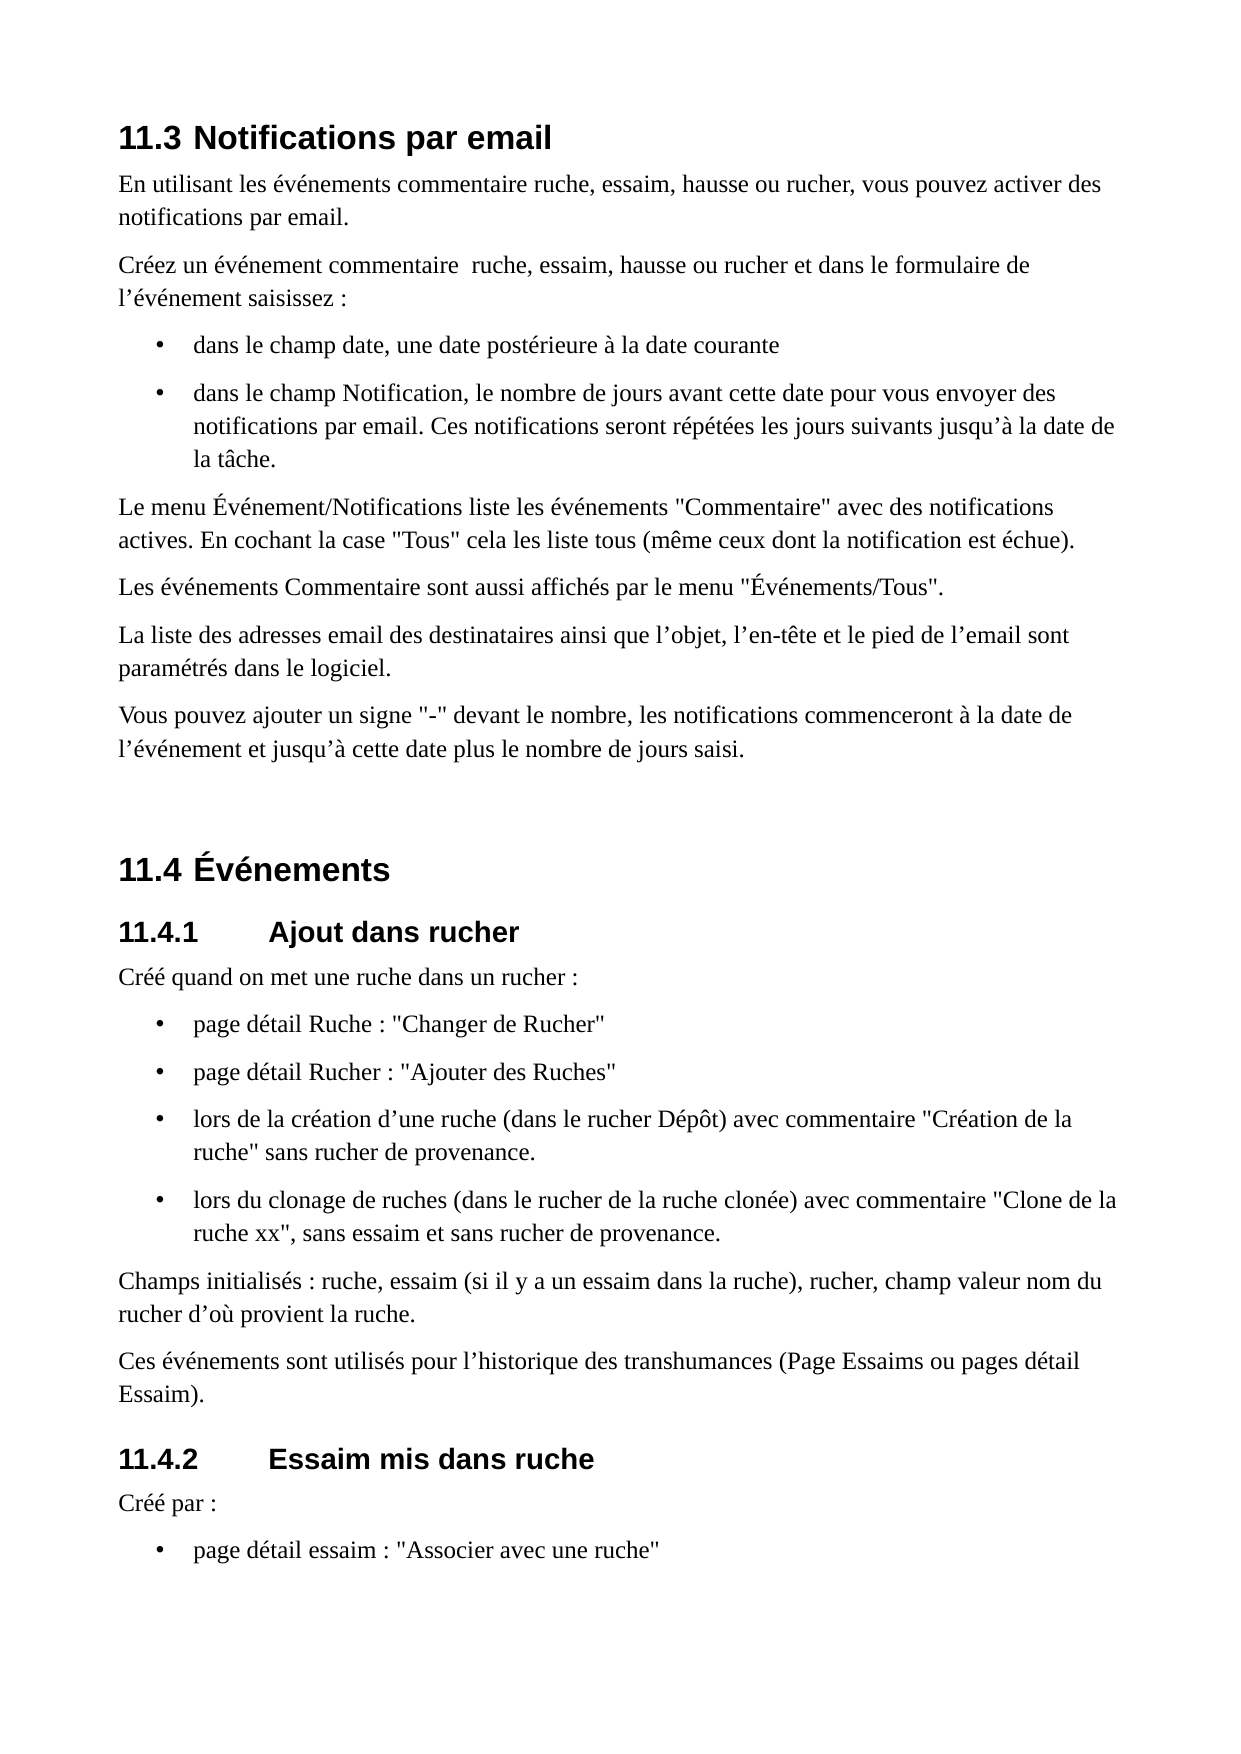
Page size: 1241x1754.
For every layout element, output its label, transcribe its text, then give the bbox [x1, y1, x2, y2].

text La liste des adresses email des destinataires ainsi que l’objet, l’en-tête et le pied de l’email sont paramétrés dans le logiciel. [118, 620, 1122, 682]
subtitle Notifications par email [118, 118, 1122, 157]
text Champs initialisés : ruche, essaim (si il y a un essaim dans la ruche), rucher, champ valeur nom du rucher d’où provient la ruche. [118, 1266, 1122, 1327]
list page détail Rucher : "Ajouter des Ruches" [156, 1057, 1122, 1086]
list dans le champ Notification, le nombre de jours avant cette date pour vous envoyer des notifications par email. Ces notifications seront répétées les jours suivants jusqu’à la date de la tâche. [156, 378, 1122, 473]
subtitle Ajout dans rucher [118, 915, 1122, 949]
list dans le champ date, une date postérieure à la date courante [156, 331, 1122, 359]
subtitle Essaim mis dans ruche [118, 1442, 1122, 1475]
text Créez un événement commentaire ruche, essaim, hausse ou rucher et dans le formulaire de l’événement saisissez : [118, 250, 1122, 312]
list lors du clonage de ruches (dans le rucher de la ruche clonée) avec commentaire "Clone de la ruche xx", sans essaim et sans rucher de provenance. [156, 1185, 1122, 1247]
text Ces événements sont utilisés pour l’historique des transhumances (Page Essaims ou pages détail Essaim). [118, 1346, 1122, 1408]
list page détail Ruche : "Changer de Rucher" [156, 1009, 1122, 1038]
text Vous pouvez ajouter un signe "-" devant le nombre, les notifications commenceront à la date de l’événement et jusqu’à cette date plus le nombre de jours saisi. [118, 701, 1122, 762]
text En utilisant les événements commentaire ruche, essaim, hausse ou rucher, vous pouvez activer des notifications par email. [118, 169, 1122, 231]
text Les événements Commentaire sont aussi affichés par le menu "Événements/Tous". [118, 572, 1122, 601]
text Créé quand on met une ruche dans un rucher : [118, 962, 1122, 990]
list page détail essaim : "Associer avec une ruche" [156, 1535, 1122, 1564]
list lors de la création d’une ruche (dans le rucher Dépôt) avec commentaire "Création de la ruche" sans rucher de provenance. [156, 1104, 1122, 1166]
subtitle Événements [118, 850, 1122, 888]
text Créé par : [118, 1488, 1122, 1517]
text Le menu Événement/Notifications liste les événements "Commentaire" avec des notifications actives. En cochant la case "Tous" cela les liste tous (même ceux dont la notification est échue). [118, 492, 1122, 553]
